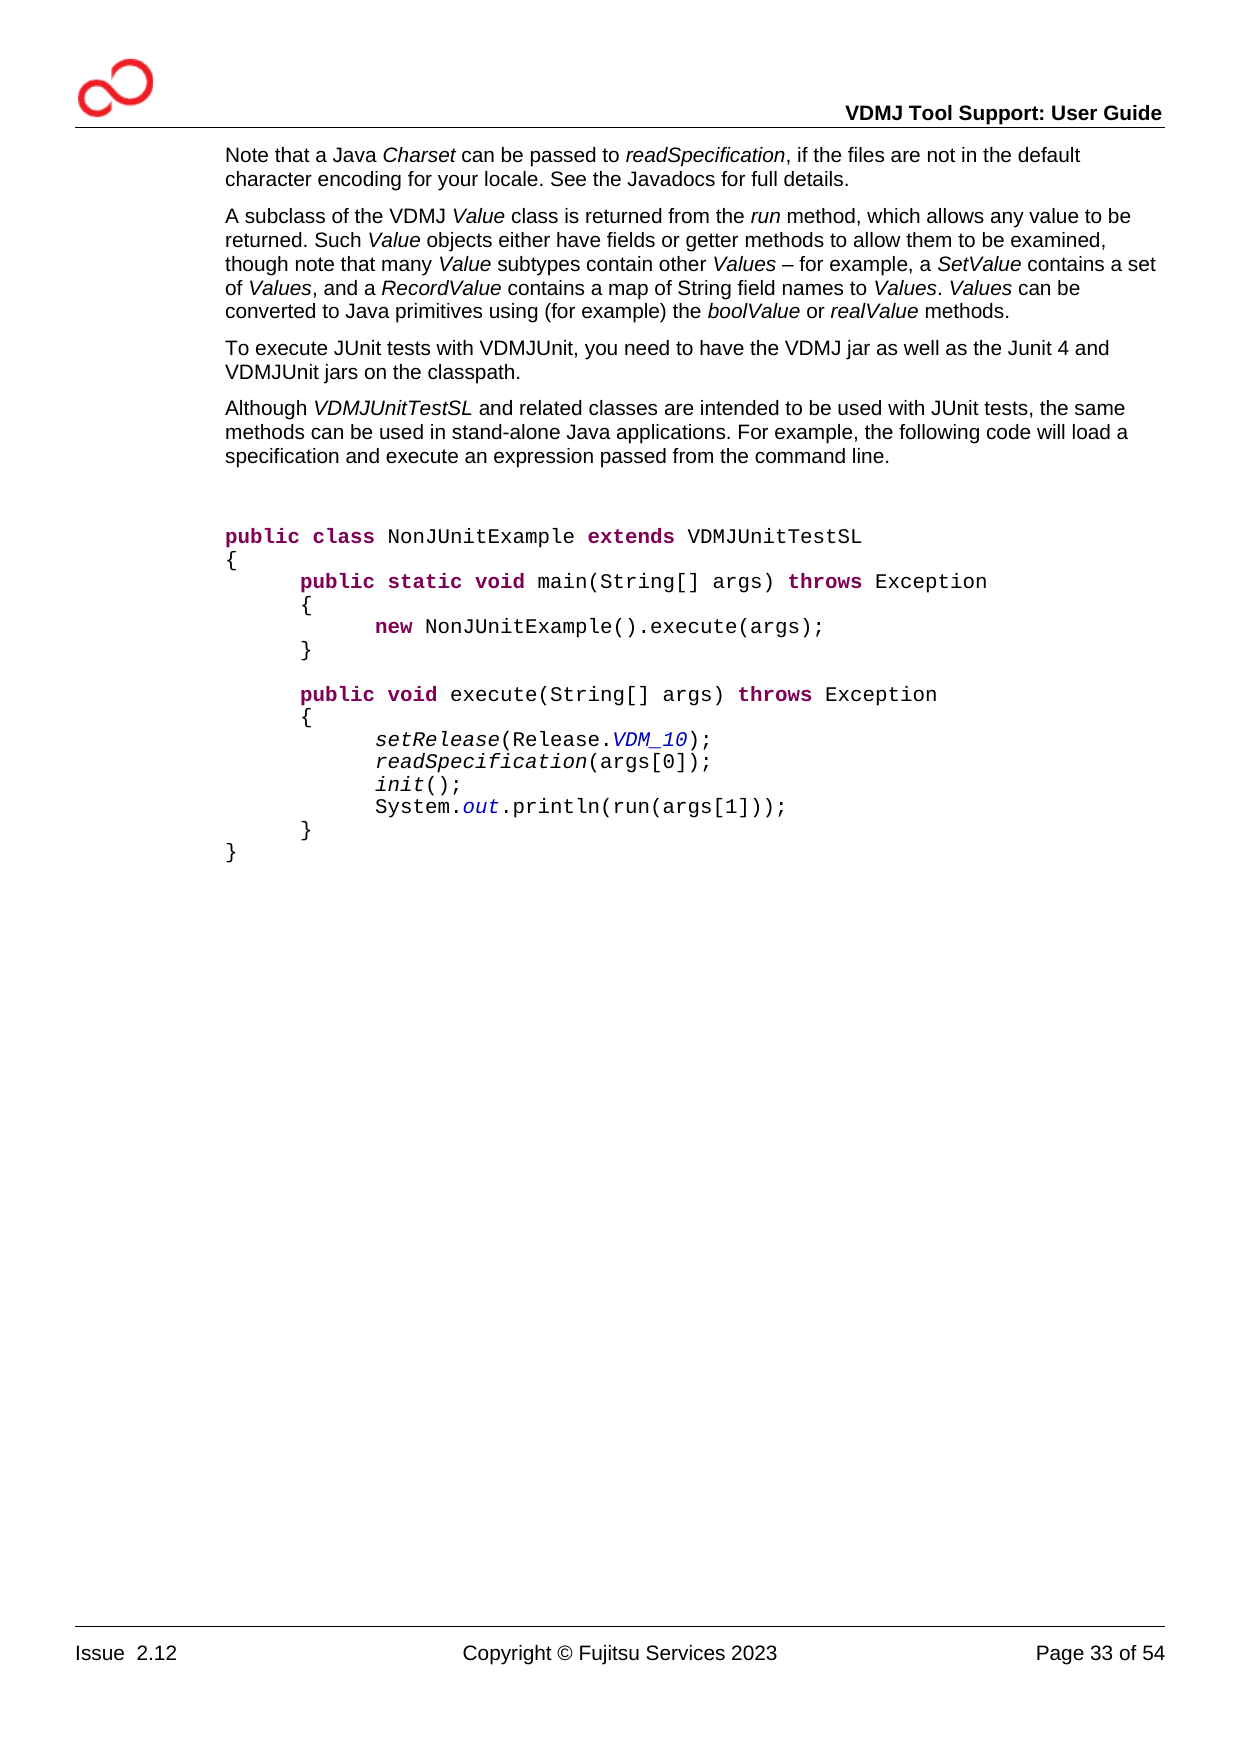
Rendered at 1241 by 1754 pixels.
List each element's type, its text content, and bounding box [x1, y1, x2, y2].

text readSpecification(args[0]); [225, 751, 1165, 773]
text { [225, 548, 1165, 571]
text public class NonJUnitExample extends VDMJUnitTestSL [225, 526, 1165, 548]
text To execute JUnit tests with VDMJUnit, you need to have the VDMJ jar as well as the Junit 4 and VDMJUnit jars on the classpath. [225, 336, 1165, 384]
text } [225, 841, 1165, 863]
picture [78, 52, 153, 127]
text } [225, 638, 1165, 661]
text public void execute(String[] args) throws Exception [225, 683, 1165, 706]
text System.out.println(run(args[1])); [225, 796, 1165, 818]
text public static void main(String[] args) throws Exception [225, 571, 1165, 593]
text { [225, 593, 1165, 616]
text setRelease(Release.VDM_10); [225, 728, 1165, 751]
text Although VDMJUnitTestSL and related classes are intended to be used with JUnit tests, the same methods can be used in stand-alone Java applications. For example, the following code will load a specification and execute an expression passed from the command line. [225, 397, 1165, 468]
text Note that a Java Charset can be passed to readSpecification, if the files are not in the default character encoding for your locale. See the Javadocs for full details. [225, 143, 1165, 191]
text A subclass of the VDMJ Value class is returned from the run method, which allows any value to be returned. Such Value objects either have fields or getter methods to allow them to be examined, though note that many Value subtypes contain other Values – for example, a SetValue contains a set of Values, and a RecordValue contains a map of String field names to Values. Values can be converted to Java primitives using (for example) the boolValue or realValue methods. [225, 204, 1165, 324]
text init(); [225, 773, 1165, 796]
text } [225, 818, 1165, 841]
text { [225, 706, 1165, 728]
text new NonJUnitExample().execute(args); [225, 616, 1165, 638]
